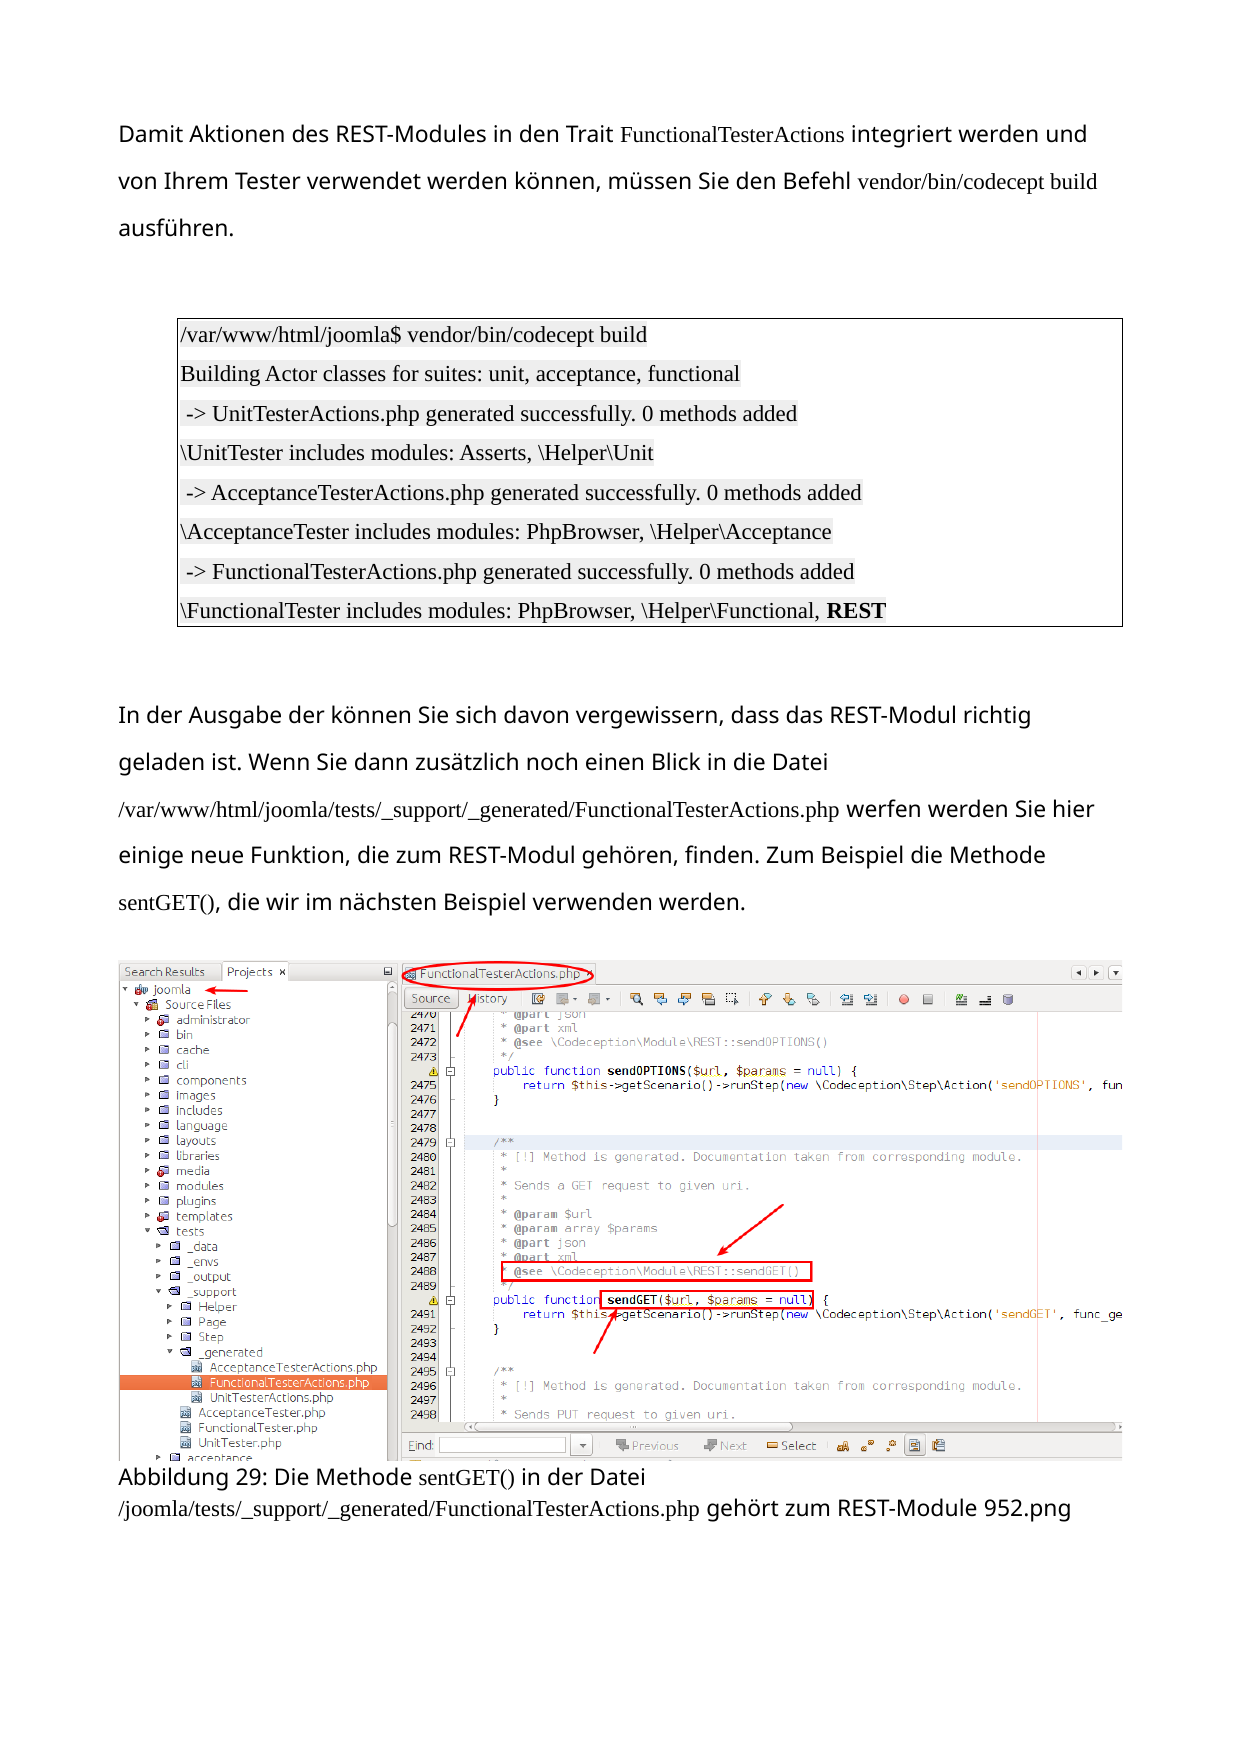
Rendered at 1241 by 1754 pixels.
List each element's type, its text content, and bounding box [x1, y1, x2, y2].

text /var/www/html/joomla$ vendor/bin/codecept build Building Actor classes for suites: unit, acceptance, functional -> UnitTesterActions.php generated successfully. 0 methods added \UnitTester includes modules: Asserts, \Helper\Unit -> AcceptanceTesterActions.php generated successfully. 0 methods added \AcceptanceTester includes modules: PhpBrowser, \Helper\Acceptance -> FunctionalTesterActions.php generated successfully. 0 methods added \FunctionalTester includes modules: PhpBrowser, \Helper\Functional, REST [178, 319, 1122, 626]
text Abbildung 29: Die Methode sentGET() in der Datei /joomla/tests/_support/_generated/FunctionalTesterActions.php gehört zum REST-Module 952.png [118, 1461, 1122, 1523]
picture [118, 960, 1123, 1461]
text In der Ausgabe der können Sie sich davon vergewissern, dass das REST-Modul richtig geladen ist. Wenn Sie dann zusätzlich noch einen Blick in die Datei /var/www/html/joomla/tests/_support/_generated/FunctionalTesterActions.php werfen werden Sie hier einige neue Funktion, die zum REST-Modul gehören, finden. Zum Beispiel die Methode sentGET(), die wir im nächsten Beispiel verwenden werden. [118, 699, 1122, 917]
text Damit Aktionen des REST-Modules in den Trait FunctionalTesterActions integriert werden und von Ihrem Tester verwendet werden können, müssen Sie den Befehl vendor/bin/codecept build ausführen. [118, 118, 1122, 243]
